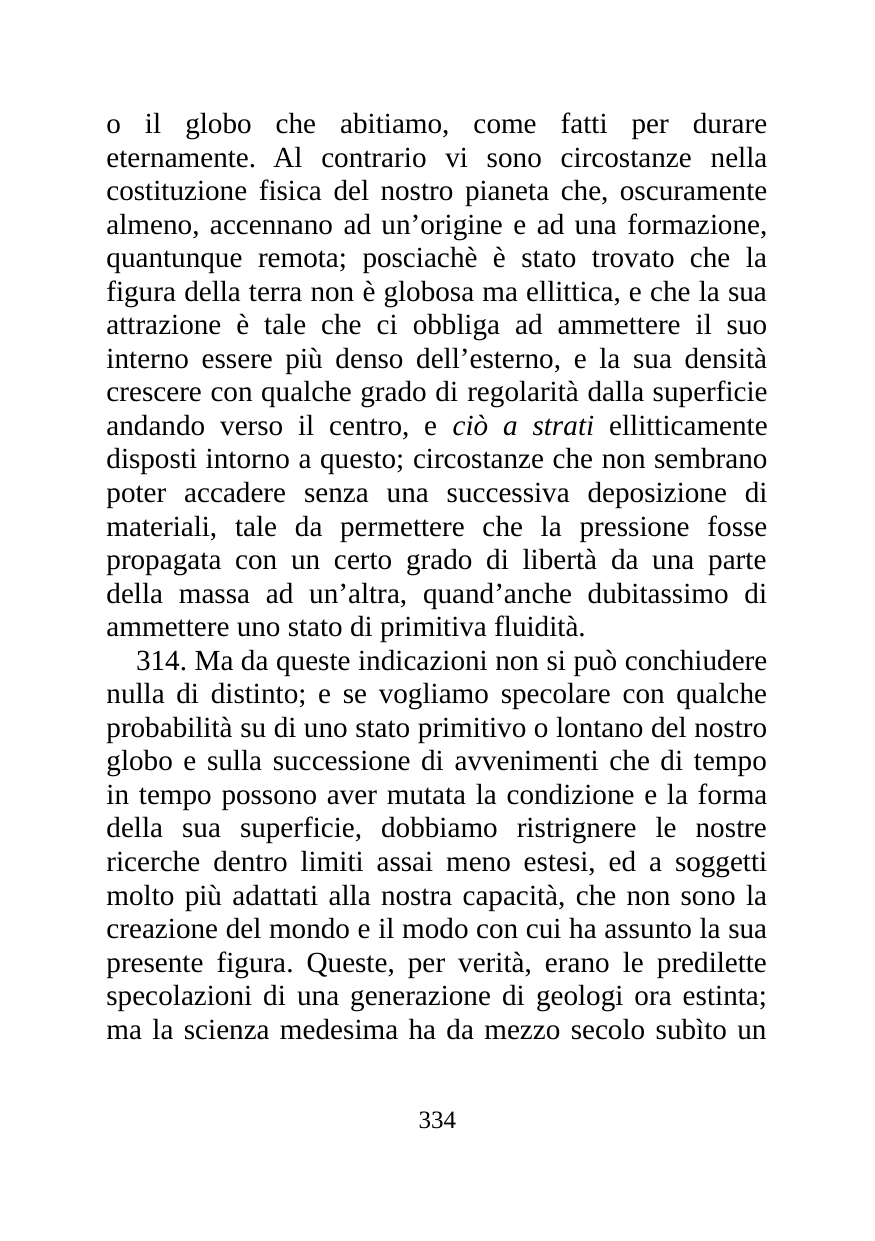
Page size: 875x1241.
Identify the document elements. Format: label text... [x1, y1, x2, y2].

text 314. Ma da queste indicazioni non si può conchiudere nulla di distinto; e se vogliamo specolare con qualche probabilità su di uno stato primitivo o lontano del nostro globo e sulla successione di avvenimenti che di tempo in tempo possono aver mutata la condizione e la forma della sua superficie, dobbiamo ristrignere le nostre ricerche dentro limiti assai meno estesi, ed a soggetti molto più adattati alla nostra capacità, che non sono la creazione del mondo e il modo con cui ha assunto la sua presente figura. Queste, per verità, erano le predilette specolazioni di una generazione di geologi ora estinta; ma la scienza medesima ha da mezzo secolo subìto un [106, 643, 768, 1045]
text o il globo che abitiamo, come fatti per durare eternamente. Al contrario vi sono circostanze nella costituzione fisica del nostro pianeta che, oscuramente almeno, accennano ad un’origine e ad una formazione, quantunque remota; posciachè è stato trovato che la figura della terra non è globosa ma ellittica, e che la sua attrazione è tale che ci obbliga ad ammettere il suo interno essere più denso dell’esterno, e la sua densità crescere con qualche grado di regolarità dalla superficie andando verso il centro, e ciò a strati ellitticamente disposti intorno a questo; circostanze che non sembrano poter accadere senza una successiva deposizione di materiali, tale da permettere che la pressione fosse propagata con un certo grado di libertà da una parte della massa ad un’altra, quand’anche dubitassimo di ammettere uno stato di primitiva fluidità. [106, 106, 768, 643]
